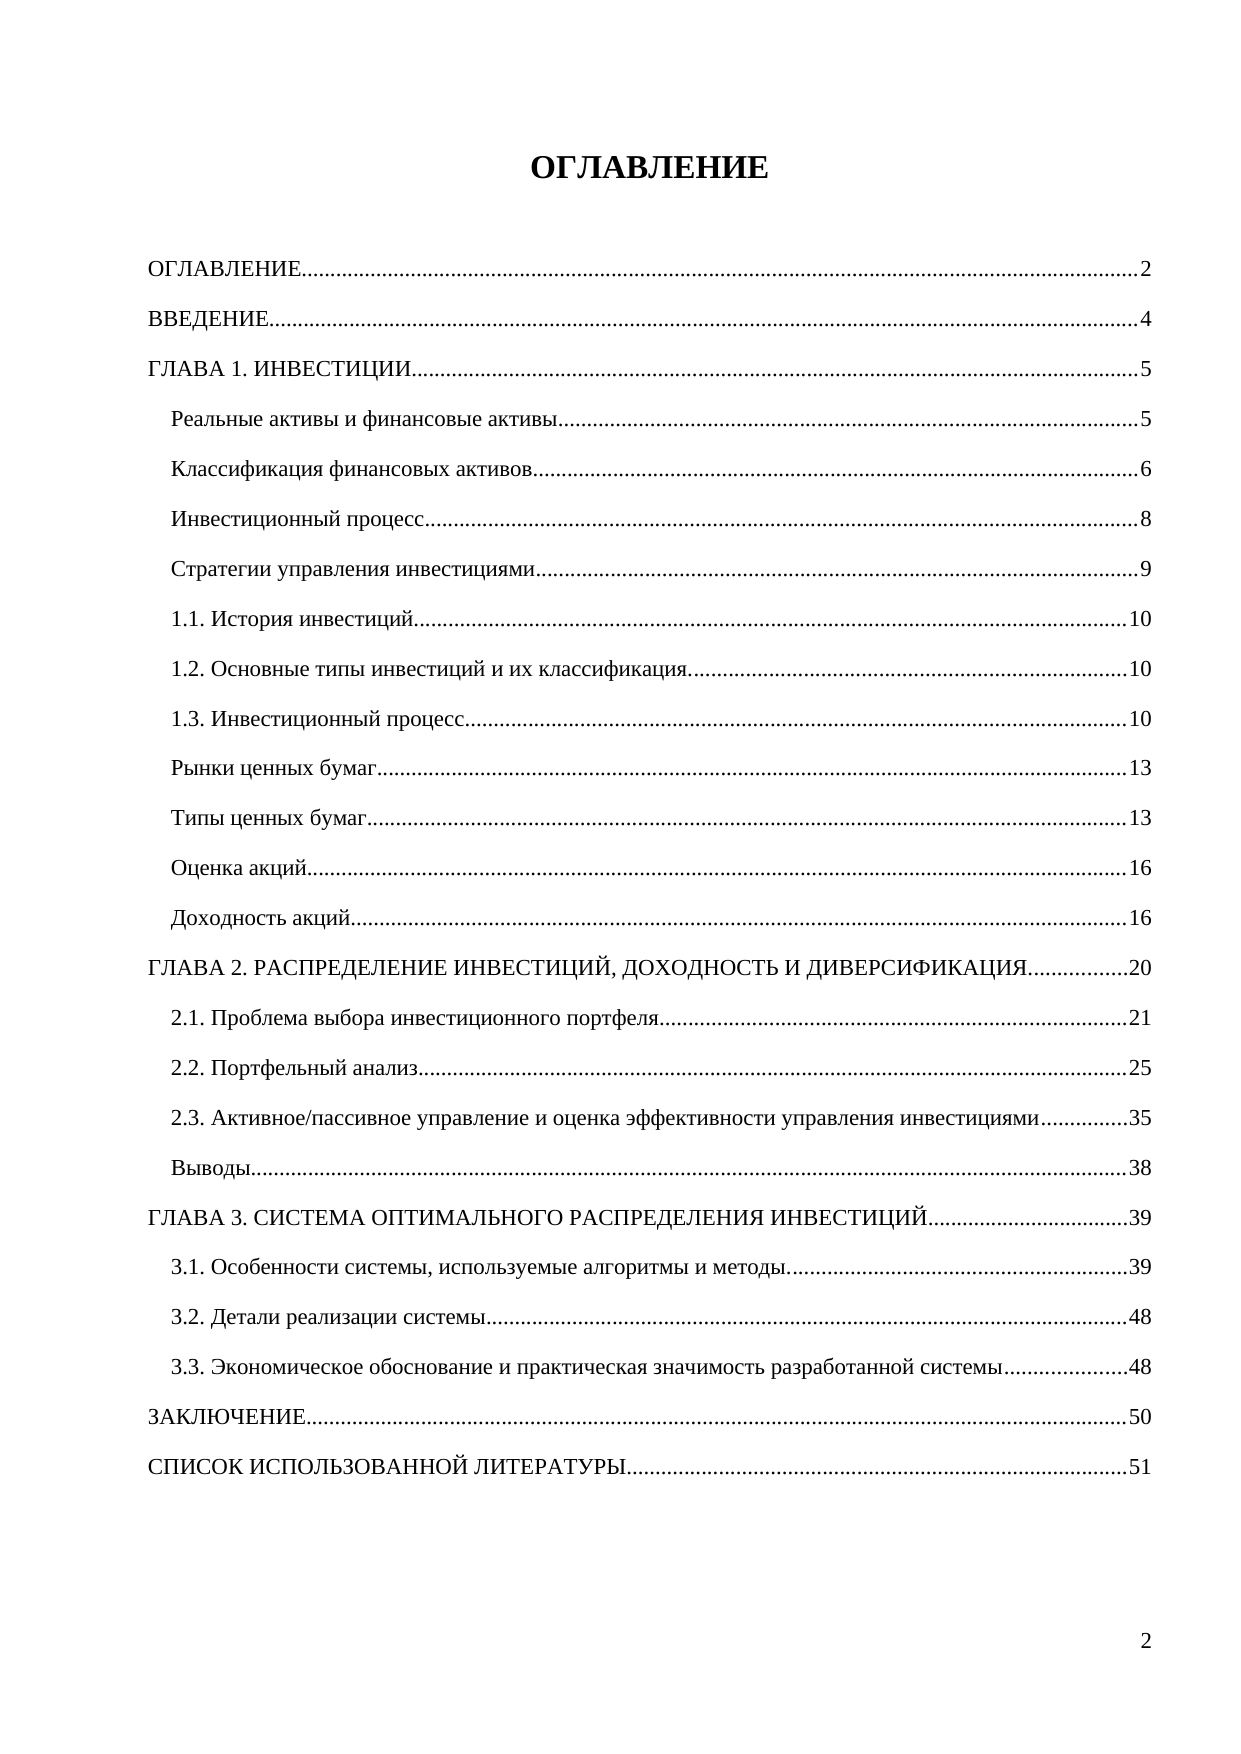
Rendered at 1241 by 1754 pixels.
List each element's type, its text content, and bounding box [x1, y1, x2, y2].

text Выводы 38 [171, 1154, 1152, 1180]
text Рынки ценных бумаг 13 [171, 754, 1152, 781]
text 3.2. Детали реализации системы 48 [171, 1303, 1152, 1330]
text 3.1. Особенности системы, используемые алгоритмы и методы. 39 [171, 1253, 1152, 1280]
text ГЛАВА 2. РАСПРЕДЕЛЕНИЕ ИНВЕСТИЦИЙ, ДОХОДНОСТЬ И ДИВЕРСИФИКАЦИЯ. 20 [148, 954, 1152, 980]
text 1.3. Инвестиционный процесс. 10 [171, 704, 1152, 731]
text 2.1. Проблема выбора инвестиционного портфеля 21 [171, 1004, 1152, 1030]
text Типы ценных бумаг 13 [171, 804, 1152, 831]
text Классификация финансовых активов 6 [171, 455, 1152, 481]
text ГЛАВА 1. ИНВЕСТИЦИИ. 5 [148, 355, 1152, 382]
text Доходность акций 16 [171, 904, 1152, 931]
text Оценка акций 16 [171, 854, 1152, 881]
text ГЛАВА 3. СИСТЕМА ОПТИМАЛЬНОГО РАСПРЕДЕЛЕНИЯ ИНВЕСТИЦИЙ 39 [148, 1203, 1152, 1230]
text 1.1. История инвестиций. 10 [171, 605, 1152, 631]
text СПИСОК ИСПОЛЬЗОВАННОЙ ЛИТЕРАТУРЫ 51 [148, 1453, 1152, 1479]
text ВВЕДЕНИЕ 4 [148, 305, 1152, 332]
text Реальные активы и финансовые активы 5 [171, 405, 1152, 432]
text 2.2. Портфельный анализ 25 [171, 1054, 1152, 1080]
subtitle ОГЛАВЛЕНИЕ [148, 148, 1152, 186]
text 1.2. Основные типы инвестиций и их классификация. 10 [171, 655, 1152, 681]
text 2.3. Активное/пассивное управление и оценка эффективности управления инвестициями 35 [171, 1104, 1152, 1130]
text ОГЛАВЛЕНИЕ 2 [148, 256, 1152, 282]
text Инвестиционный процесс 8 [171, 505, 1152, 531]
text ЗАКЛЮЧЕНИЕ 50 [148, 1403, 1152, 1429]
text 3.3. Экономическое обоснование и практическая значимость разработанной системы 48 [171, 1353, 1152, 1379]
text Стратегии управления инвестициями 9 [171, 555, 1152, 581]
